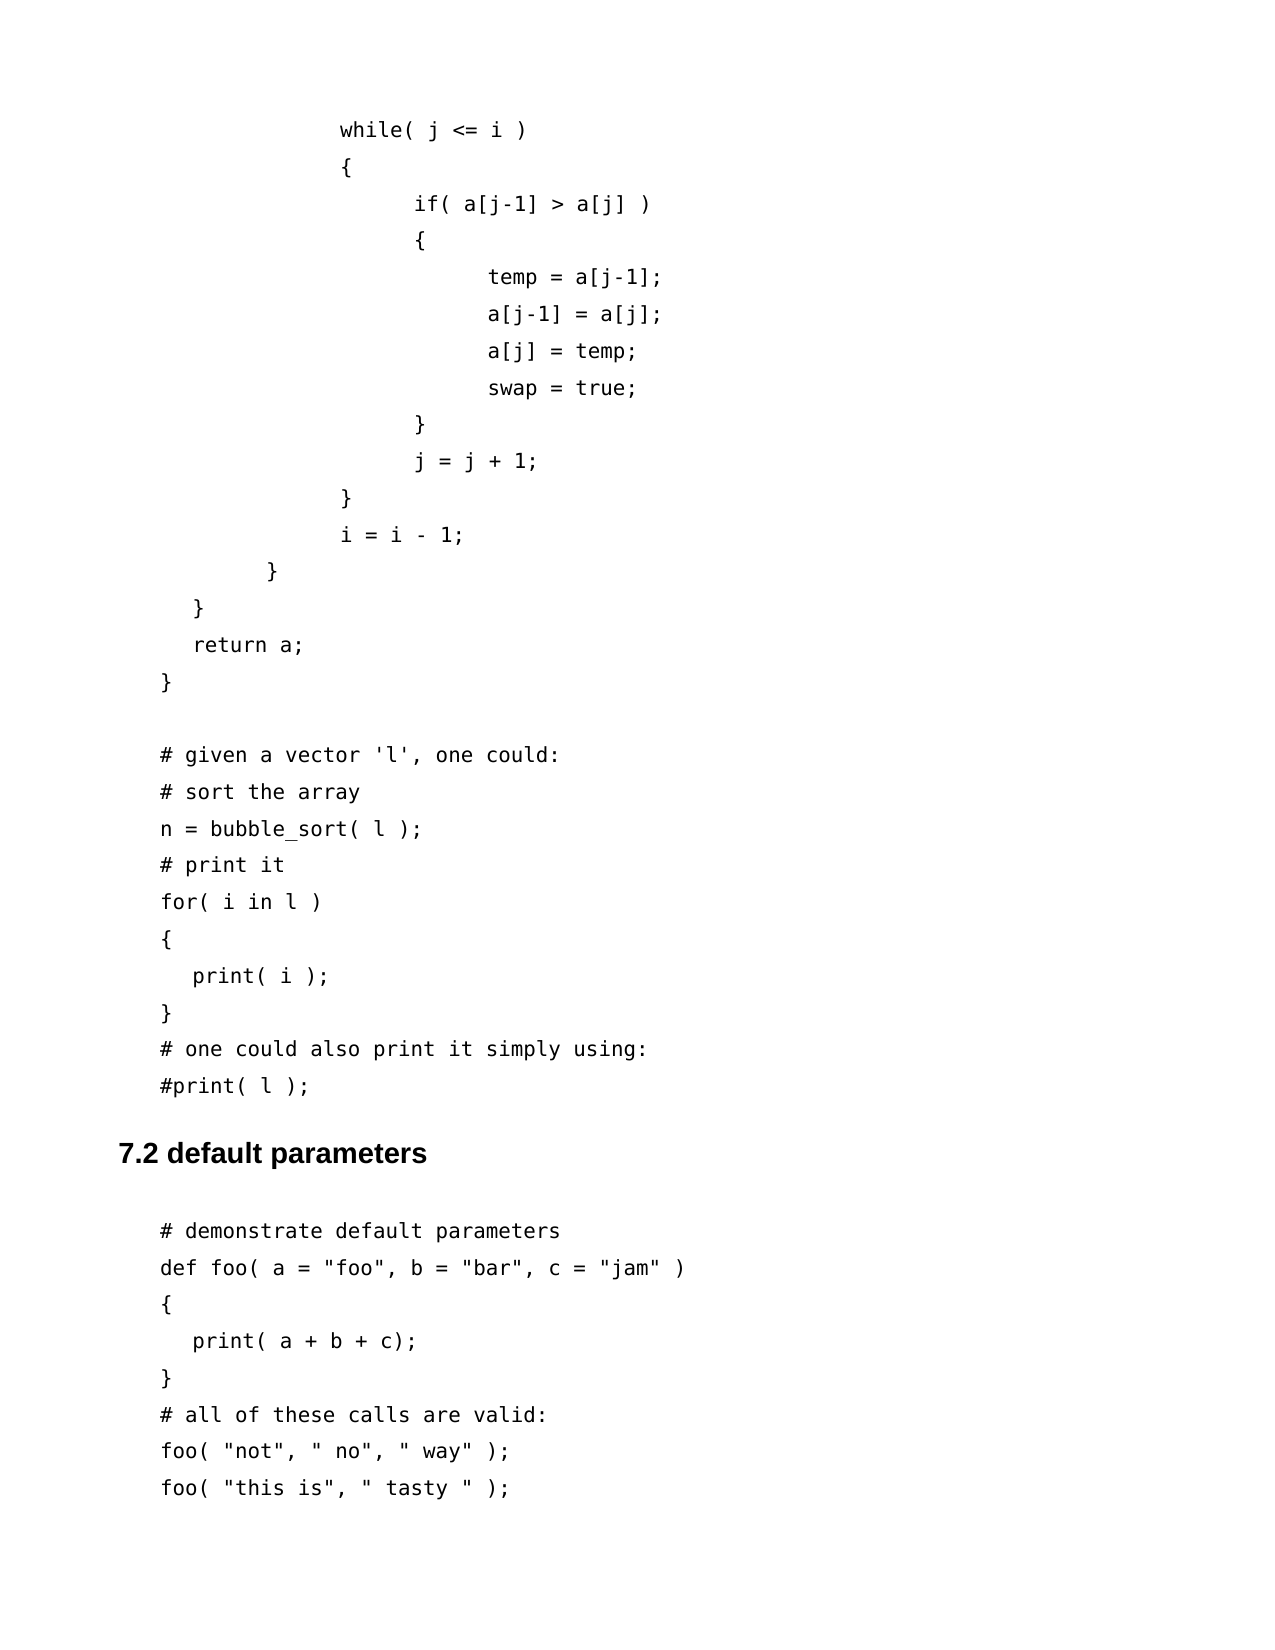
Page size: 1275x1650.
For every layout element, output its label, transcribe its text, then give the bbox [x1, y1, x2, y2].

text print( a + b + c); [118, 1329, 1157, 1353]
text { [118, 155, 1157, 179]
text { [118, 927, 1157, 951]
text swap = true; [118, 376, 1157, 400]
text } [118, 559, 1157, 584]
text print( i ); [118, 964, 1157, 988]
text while( j <= i ) [118, 118, 1157, 142]
text n = bubble_sort( l ); [118, 817, 1157, 841]
text return a; [118, 633, 1157, 657]
text # print it [118, 853, 1157, 878]
text temp = a[j-1]; [118, 265, 1157, 289]
subtitle 7.2 default parameters [118, 1136, 1157, 1169]
text # all of these calls are valid: [118, 1403, 1157, 1427]
text # sort the array [118, 780, 1157, 804]
text for( i in l ) [118, 890, 1157, 914]
text j = j + 1; [118, 449, 1157, 473]
text i = i - 1; [118, 523, 1157, 547]
text a[j] = temp; [118, 339, 1157, 363]
text # one could also print it simply using: [118, 1037, 1157, 1062]
text foo( "this is", " tasty " ); [118, 1476, 1157, 1500]
text } [118, 486, 1157, 510]
text { [118, 228, 1157, 253]
text } [118, 670, 1157, 694]
text a[j-1] = a[j]; [118, 302, 1157, 326]
text def foo( a = "foo", b = "bar", c = "jam" ) [118, 1256, 1157, 1280]
text #print( l ); [118, 1074, 1157, 1098]
text } [118, 1001, 1157, 1025]
text if( a[j-1] > a[j] ) [118, 192, 1157, 216]
text } [118, 412, 1157, 437]
text # given a vector 'l', one could: [118, 743, 1157, 767]
text # demonstrate default parameters [118, 1219, 1157, 1243]
text { [118, 1292, 1157, 1317]
text } [118, 1366, 1157, 1390]
text } [118, 596, 1157, 620]
text foo( "not", " no", " way" ); [118, 1439, 1157, 1464]
